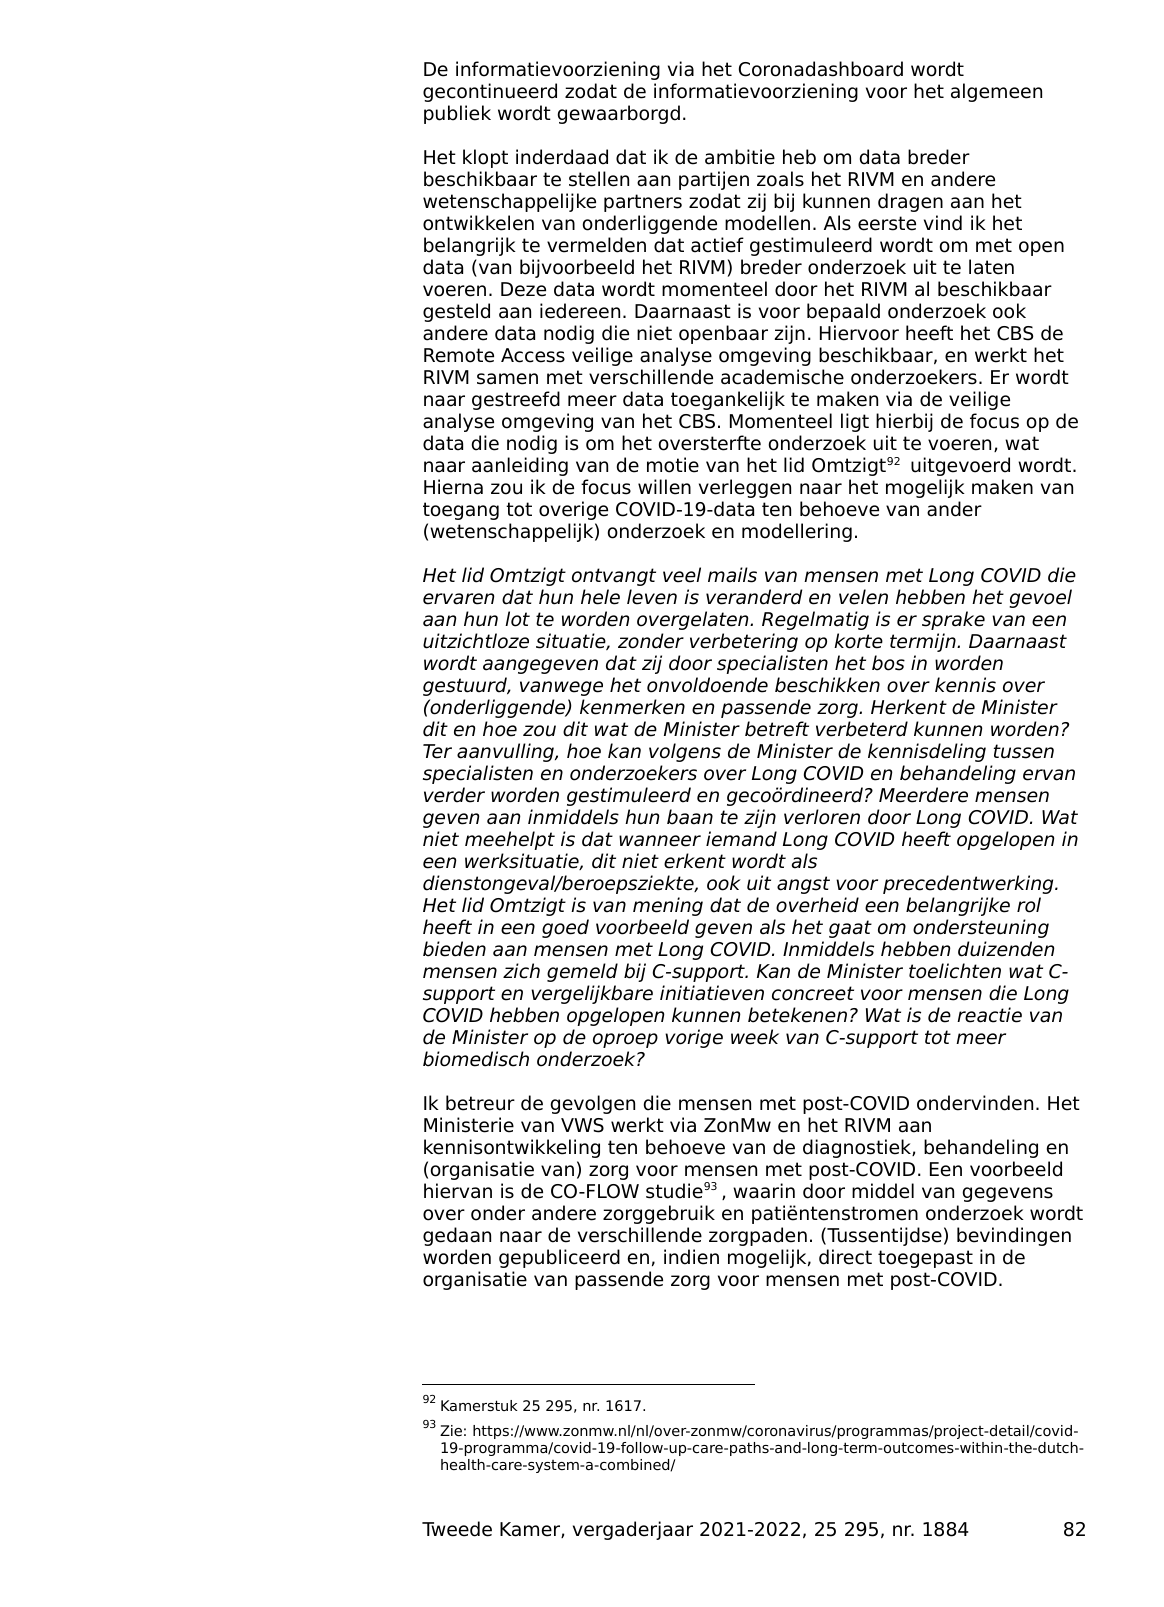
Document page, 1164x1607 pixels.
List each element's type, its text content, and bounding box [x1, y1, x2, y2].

text Ik betreur de gevolgen die mensen met post-COVID ondervinden. Het Ministerie van VWS werkt via ZonMw en het RIVM aan kennisontwikkeling ten behoeve van de diagnostiek, behandeling en (organisatie van) zorg voor mensen met post-COVID. Een voorbeeld hiervan is de CO-FLOW studie, waarin door middel van gegevens over onder andere zorggebruik en patiëntenstromen onderzoek wordt gedaan naar de verschillende zorgpaden. (Tussentijdse) bevindingen worden gepubliceerd en, indien mogelijk, direct toegepast in de organisatie van passende zorg voor mensen met post-COVID. [422, 1093, 1087, 1291]
text Het lid Omtzigt ontvangt veel mails van mensen met Long COVID die ervaren dat hun hele leven is veranderd en velen hebben het gevoel aan hun lot te worden overgelaten. Regelmatig is er sprake van een uitzichtloze situatie, zonder verbetering op korte termijn. Daarnaast wordt aangegeven dat zij door specialisten het bos in worden gestuurd, vanwege het onvoldoende beschikken over kennis over (onderliggende) kenmerken en passende zorg. Herkent de Minister dit en hoe zou dit wat de Minister betreft verbeterd kunnen worden? Ter aanvulling, hoe kan volgens de Minister de kennisdeling tussen specialisten en onderzoekers over Long COVID en behandeling ervan verder worden gestimuleerd en gecoördineerd? Meerdere mensen geven aan inmiddels hun baan te zijn verloren door Long COVID. Wat niet meehelpt is dat wanneer iemand Long COVID heeft opgelopen in een werksituatie, dit niet erkent wordt als dienstongeval/beroepsziekte, ook uit angst voor precedentwerking. Het lid Omtzigt is van mening dat de overheid een belangrijke rol heeft in een goed voorbeeld geven als het gaat om ondersteuning bieden aan mensen met Long COVID. Inmiddels hebben duizenden mensen zich gemeld bij C-support. Kan de Minister toelichten wat C-support en vergelijkbare initiatieven concreet voor mensen die Long COVID hebben opgelopen kunnen betekenen? Wat is de reactie van de Minister op de oproep vorige week van C-support tot meer biomedisch onderzoek? [422, 565, 1087, 1071]
text Het klopt inderdaad dat ik de ambitie heb om data breder beschikbaar te stellen aan partijen zoals het RIVM en andere wetenschappelijke partners zodat zij bij kunnen dragen aan het ontwikkelen van onderliggende modellen. Als eerste vind ik het belangrijk te vermelden dat actief gestimuleerd wordt om met open data (van bijvoorbeeld het RIVM) breder onderzoek uit te laten voeren. Deze data wordt momenteel door het RIVM al beschikbaar gesteld aan iedereen. Daarnaast is voor bepaald onderzoek ook andere data nodig die niet openbaar zijn. Hiervoor heeft het CBS de Remote Access veilige analyse omgeving beschikbaar, en werkt het RIVM samen met verschillende academische onderzoekers. Er wordt naar gestreefd meer data toegankelijk te maken via de veilige analyse omgeving van het CBS. Momenteel ligt hierbij de focus op de data die nodig is om het oversterfte onderzoek uit te voeren, wat naar aanleiding van de motie van het lid Omtzigt uitgevoerd wordt. Hierna zou ik de focus willen verleggen naar het mogelijk maken van toegang tot overige COVID-19-data ten behoeve van ander (wetenschappelijk) onderzoek en modellering. [422, 147, 1087, 543]
text De informatievoorziening via het Coronadashboard wordt gecontinueerd zodat de informatievoorziening voor het algemeen publiek wordt gewaarborgd. [422, 59, 1087, 125]
text Zie: https://www.zonmw.nl/nl/over-zonmw/coronavirus/programmas/project-detail/covid-19-programma/covid-19-follow-up-care-paths-and-long-term-outcomes-within-the-dutch-health-care-system-a-combined/ [422, 1418, 1087, 1474]
text Kamerstuk 25 295, nr. 1617. [422, 1393, 1087, 1416]
